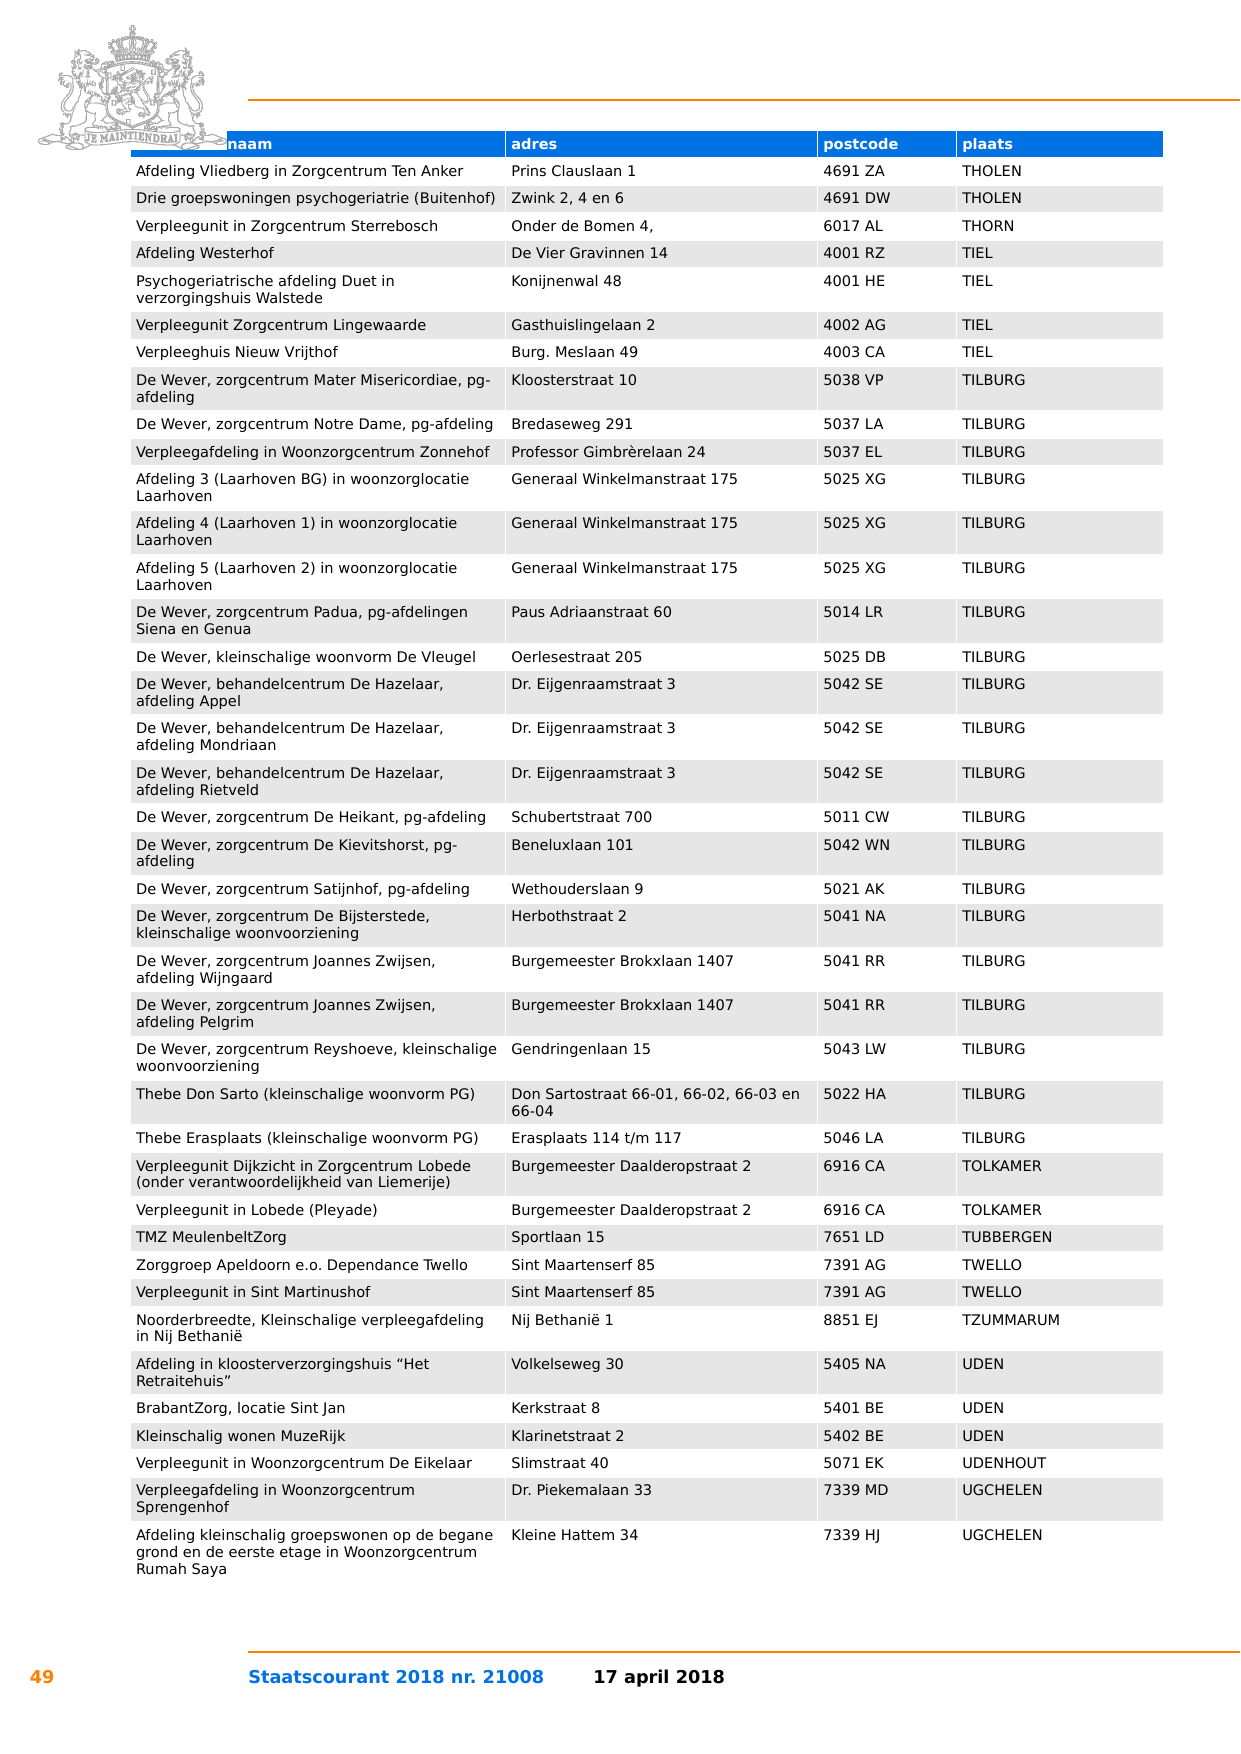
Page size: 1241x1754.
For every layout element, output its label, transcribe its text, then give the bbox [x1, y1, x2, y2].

table_cell TILBURG [957, 948, 1163, 991]
table_cell De Wever, zorgcentrum Mater Misericordiae, pg-afdeling [131, 367, 505, 410]
table_cell Klarinetstraat 2 [506, 1423, 817, 1449]
table_cell UDENHOUT [957, 1450, 1163, 1477]
table_cell 5071 EK [818, 1450, 956, 1477]
table_cell 6916 CA [818, 1197, 956, 1223]
table_cell Afdeling 3 (Laarhoven BG) in woonzorglocatie Laarhoven [131, 466, 505, 509]
table_cell De Wever, kleinschalige woonvorm De Vleugel [131, 644, 505, 670]
table_cell TILBURG [957, 671, 1163, 714]
table_cell De Wever, zorgcentrum De Bijsterstede, kleinschalige woonvoorziening [131, 904, 505, 947]
table_cell De Wever, zorgcentrum Satijnhof, pg-afdeling [131, 876, 505, 902]
table_cell 8851 EJ [818, 1307, 956, 1350]
table_cell De Wever, behandelcentrum De Hazelaar, afdeling Appel [131, 671, 505, 714]
table_cell Professor Gimbrèrelaan 24 [506, 439, 817, 465]
table_cell 5025 XG [818, 466, 956, 509]
table_cell Afdeling in kloosterverzorgingshuis “Het Retraitehuis” [131, 1351, 505, 1394]
table_cell UDEN [957, 1423, 1163, 1449]
table_cell TIEL [957, 268, 1163, 311]
table_cell TILBURG [957, 599, 1163, 643]
table_cell Slimstraat 40 [506, 1450, 817, 1477]
table_cell Erasplaats 114 t/m 117 [506, 1125, 817, 1152]
table_cell 5401 BE [818, 1395, 956, 1422]
table_cell Oerlesestraat 205 [506, 644, 817, 670]
table_cell Schubertstraat 700 [506, 804, 817, 831]
table_cell TILBURG [957, 904, 1163, 947]
table_cell Zorggroep Apeldoorn e.o. Dependance Twello [131, 1252, 505, 1278]
table_cell 5042 WN [818, 832, 956, 875]
table_cell TILBURG [957, 804, 1163, 831]
table_cell 4003 CA [818, 340, 956, 366]
table_cell Prins Clauslaan 1 [506, 158, 817, 185]
table_cell Gasthuislingelaan 2 [506, 312, 817, 339]
table_cell Nij Bethanië 1 [506, 1307, 817, 1350]
table_cell De Wever, zorgcentrum Joannes Zwijsen, afdeling Pelgrim [131, 992, 505, 1036]
table_cell 5046 LA [818, 1125, 956, 1152]
table_cell 5011 CW [818, 804, 956, 831]
table_cell TILBURG [957, 555, 1163, 598]
table_cell 4001 HE [818, 268, 956, 311]
table_cell Sint Maartenserf 85 [506, 1279, 817, 1306]
table_cell Afdeling kleinschalig groepswonen op de begane grond en de eerste etage in Woonzorgcentrum Rumah Saya [131, 1522, 505, 1582]
table_cell Bredaseweg 291 [506, 411, 817, 438]
table_cell Kerkstraat 8 [506, 1395, 817, 1422]
table_cell 5041 NA [818, 904, 956, 947]
table_cell UGCHELEN [957, 1478, 1163, 1521]
table_cell TILBURG [957, 1081, 1163, 1124]
table_cell Verpleegafdeling in Woonzorgcentrum Sprengenhof [131, 1478, 505, 1521]
table_cell Generaal Winkelmanstraat 175 [506, 555, 817, 598]
table_cell 5042 SE [818, 716, 956, 759]
table_cell TILBURG [957, 832, 1163, 875]
picture [38, 25, 227, 150]
table_cell Dr. Piekemalaan 33 [506, 1478, 817, 1521]
table_header postcode [818, 131, 956, 157]
table_cell Dr. Eijgenraamstraat 3 [506, 760, 817, 803]
table_cell UDEN [957, 1351, 1163, 1394]
table_cell Volkelseweg 30 [506, 1351, 817, 1394]
table_cell TILBURG [957, 1125, 1163, 1152]
table_cell 7651 LD [818, 1225, 956, 1251]
table_cell Verpleegunit in Sint Martinushof [131, 1279, 505, 1306]
table_cell TILBURG [957, 367, 1163, 410]
table_cell TIEL [957, 241, 1163, 267]
table_cell TILBURG [957, 439, 1163, 465]
table_cell 5022 HA [818, 1081, 956, 1124]
table_cell Verpleegunit in Woonzorgcentrum De Eikelaar [131, 1450, 505, 1477]
table_cell 7391 AG [818, 1279, 956, 1306]
table_cell Thebe Don Sarto (kleinschalige woonvorm PG) [131, 1081, 505, 1124]
table_cell 4002 AG [818, 312, 956, 339]
table_cell UGCHELEN [957, 1522, 1163, 1582]
table_cell 4691 ZA [818, 158, 956, 185]
table_cell Zwink 2, 4 en 6 [506, 186, 817, 212]
table_cell 5042 SE [818, 760, 956, 803]
table_cell 7339 MD [818, 1478, 956, 1521]
table_cell TILBURG [957, 876, 1163, 902]
table_cell Kleinschalig wonen MuzeRijk [131, 1423, 505, 1449]
table_cell De Wever, zorgcentrum De Heikant, pg-afdeling [131, 804, 505, 831]
table_cell 5014 LR [818, 599, 956, 643]
table_cell TMZ MeulenbeltZorg [131, 1225, 505, 1251]
table_cell Onder de Bomen 4, [506, 213, 817, 239]
table_cell UDEN [957, 1395, 1163, 1422]
table_cell Generaal Winkelmanstraat 175 [506, 511, 817, 554]
table_cell 5037 EL [818, 439, 956, 465]
table_cell 5021 AK [818, 876, 956, 902]
table_cell BrabantZorg, locatie Sint Jan [131, 1395, 505, 1422]
table_cell 6916 CA [818, 1153, 956, 1196]
table_header plaats [957, 131, 1163, 157]
table_cell Afdeling Westerhof [131, 241, 505, 267]
table_cell TILBURG [957, 760, 1163, 803]
table_cell 5038 VP [818, 367, 956, 410]
table_cell 5025 XG [818, 511, 956, 554]
table_cell Sint Maartenserf 85 [506, 1252, 817, 1278]
table_cell 5041 RR [818, 948, 956, 991]
table_cell Generaal Winkelmanstraat 175 [506, 466, 817, 509]
table_cell 7391 AG [818, 1252, 956, 1278]
table_cell 5405 NA [818, 1351, 956, 1394]
table_cell 5043 LW [818, 1037, 956, 1080]
table_cell Gendringenlaan 15 [506, 1037, 817, 1080]
table_cell Konijnenwal 48 [506, 268, 817, 311]
table_cell 6017 AL [818, 213, 956, 239]
table_cell Wethouderslaan 9 [506, 876, 817, 902]
table_cell 5402 BE [818, 1423, 956, 1449]
table_cell Beneluxlaan 101 [506, 832, 817, 875]
table_cell Burgemeester Daalderopstraat 2 [506, 1153, 817, 1196]
table_cell TZUMMARUM [957, 1307, 1163, 1350]
table_header adres [506, 131, 817, 157]
table_cell TILBURG [957, 644, 1163, 670]
table_cell 4001 RZ [818, 241, 956, 267]
table_cell 5041 RR [818, 992, 956, 1036]
table_cell Verpleegunit Zorgcentrum Lingewaarde [131, 312, 505, 339]
table_cell Don Sartostraat 66-01, 66-02, 66-03 en 66-04 [506, 1081, 817, 1124]
table_cell TIEL [957, 340, 1163, 366]
table_cell Verpleegunit in Zorgcentrum Sterrebosch [131, 213, 505, 239]
table_cell TUBBERGEN [957, 1225, 1163, 1251]
table_cell 5037 LA [818, 411, 956, 438]
table_cell Noorderbreedte, Kleinschalige verpleegafdeling in Nij Bethanië [131, 1307, 505, 1350]
table_cell TOLKAMER [957, 1197, 1163, 1223]
table_cell Dr. Eijgenraamstraat 3 [506, 671, 817, 714]
table_cell Verpleegunit in Lobede (Pleyade) [131, 1197, 505, 1223]
table_cell Burg. Meslaan 49 [506, 340, 817, 366]
table_cell THORN [957, 213, 1163, 239]
table_cell Verpleegunit Dijkzicht in Zorgcentrum Lobede (onder verantwoordelijkheid van Liemerije) [131, 1153, 505, 1196]
table_cell 5025 DB [818, 644, 956, 670]
table_cell Dr. Eijgenraamstraat 3 [506, 716, 817, 759]
table_cell Burgemeester Daalderopstraat 2 [506, 1197, 817, 1223]
table_cell Herbothstraat 2 [506, 904, 817, 947]
table_cell 7339 HJ [818, 1522, 956, 1582]
table_cell Psychogeriatrische afdeling Duet in verzorgingshuis Walstede [131, 268, 505, 311]
table_cell THOLEN [957, 158, 1163, 185]
table_cell De Wever, behandelcentrum De Hazelaar, afdeling Rietveld [131, 760, 505, 803]
table_cell THOLEN [957, 186, 1163, 212]
table_cell TOLKAMER [957, 1153, 1163, 1196]
table_cell 4691 DW [818, 186, 956, 212]
table_cell TILBURG [957, 411, 1163, 438]
table_header naam [131, 131, 505, 157]
table_cell TILBURG [957, 1037, 1163, 1080]
table_cell TILBURG [957, 716, 1163, 759]
table_cell De Wever, zorgcentrum Reyshoeve, kleinschalige woonvoorziening [131, 1037, 505, 1080]
table_cell TILBURG [957, 992, 1163, 1036]
table_cell Kleine Hattem 34 [506, 1522, 817, 1582]
table_cell Verpleeghuis Nieuw Vrijthof [131, 340, 505, 366]
table_cell De Wever, zorgcentrum Joannes Zwijsen, afdeling Wijngaard [131, 948, 505, 991]
table_cell De Wever, zorgcentrum Notre Dame, pg-afdeling [131, 411, 505, 438]
table_cell Paus Adriaanstraat 60 [506, 599, 817, 643]
table_cell De Wever, behandelcentrum De Hazelaar, afdeling Mondriaan [131, 716, 505, 759]
table_cell Burgemeester Brokxlaan 1407 [506, 948, 817, 991]
table_cell Afdeling 5 (Laarhoven 2) in woonzorglocatie Laarhoven [131, 555, 505, 598]
table_cell De Wever, zorgcentrum De Kievitshorst, pg-afdeling [131, 832, 505, 875]
table_cell TWELLO [957, 1252, 1163, 1278]
table_cell Thebe Erasplaats (kleinschalige woonvorm PG) [131, 1125, 505, 1152]
table_cell Verpleegafdeling in Woonzorgcentrum Zonnehof [131, 439, 505, 465]
table_cell Sportlaan 15 [506, 1225, 817, 1251]
table_cell Afdeling 4 (Laarhoven 1) in woonzorglocatie Laarhoven [131, 511, 505, 554]
table_cell Afdeling Vliedberg in Zorgcentrum Ten Anker [131, 158, 505, 185]
table_cell Kloosterstraat 10 [506, 367, 817, 410]
table_cell 5025 XG [818, 555, 956, 598]
table_cell TILBURG [957, 511, 1163, 554]
table_cell De Vier Gravinnen 14 [506, 241, 817, 267]
table_cell 5042 SE [818, 671, 956, 714]
table_cell TILBURG [957, 466, 1163, 509]
table_cell De Wever, zorgcentrum Padua, pg-afdelingen Siena en Genua [131, 599, 505, 643]
table_cell Drie groepswoningen psychogeriatrie (Buitenhof) [131, 186, 505, 212]
table_cell Burgemeester Brokxlaan 1407 [506, 992, 817, 1036]
table_cell TWELLO [957, 1279, 1163, 1306]
table_cell TIEL [957, 312, 1163, 339]
